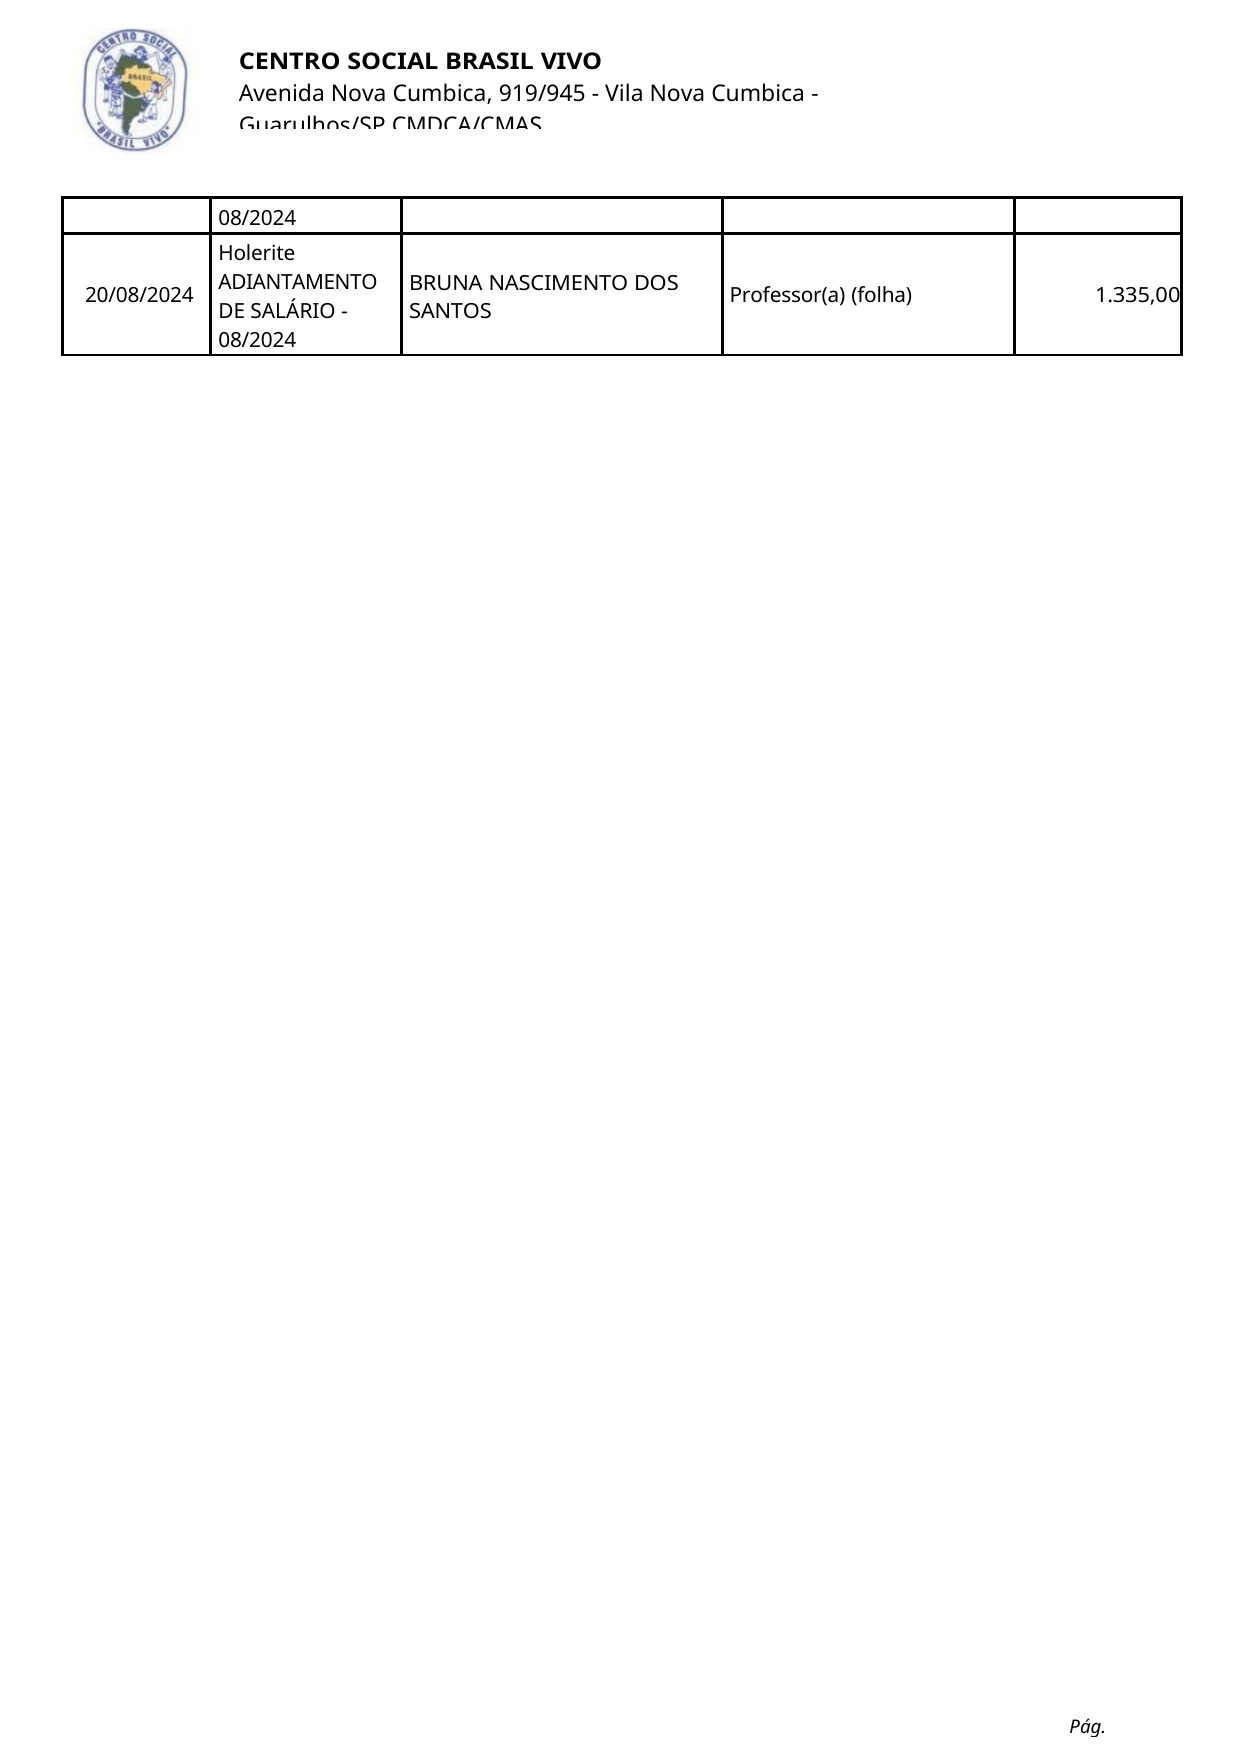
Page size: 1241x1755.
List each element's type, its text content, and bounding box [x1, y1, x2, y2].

table_cell - 08/2024 [212, 199, 400, 232]
table_cell [724, 199, 1013, 232]
table_cell [1016, 199, 1180, 232]
table_cell BRUNA NASCIMENTO DOS SANTOS [403, 235, 721, 354]
table_cell Professor(a) (folha) [724, 235, 1013, 354]
table_cell 1.335,00 [1016, 235, 1180, 354]
table_cell 20/08/2024 [64, 235, 209, 354]
table_cell Holerite ADIANTAMENTO DE SALÁRIO - 08/2024 [212, 235, 400, 354]
table_cell [403, 199, 721, 232]
table_cell [64, 199, 209, 232]
